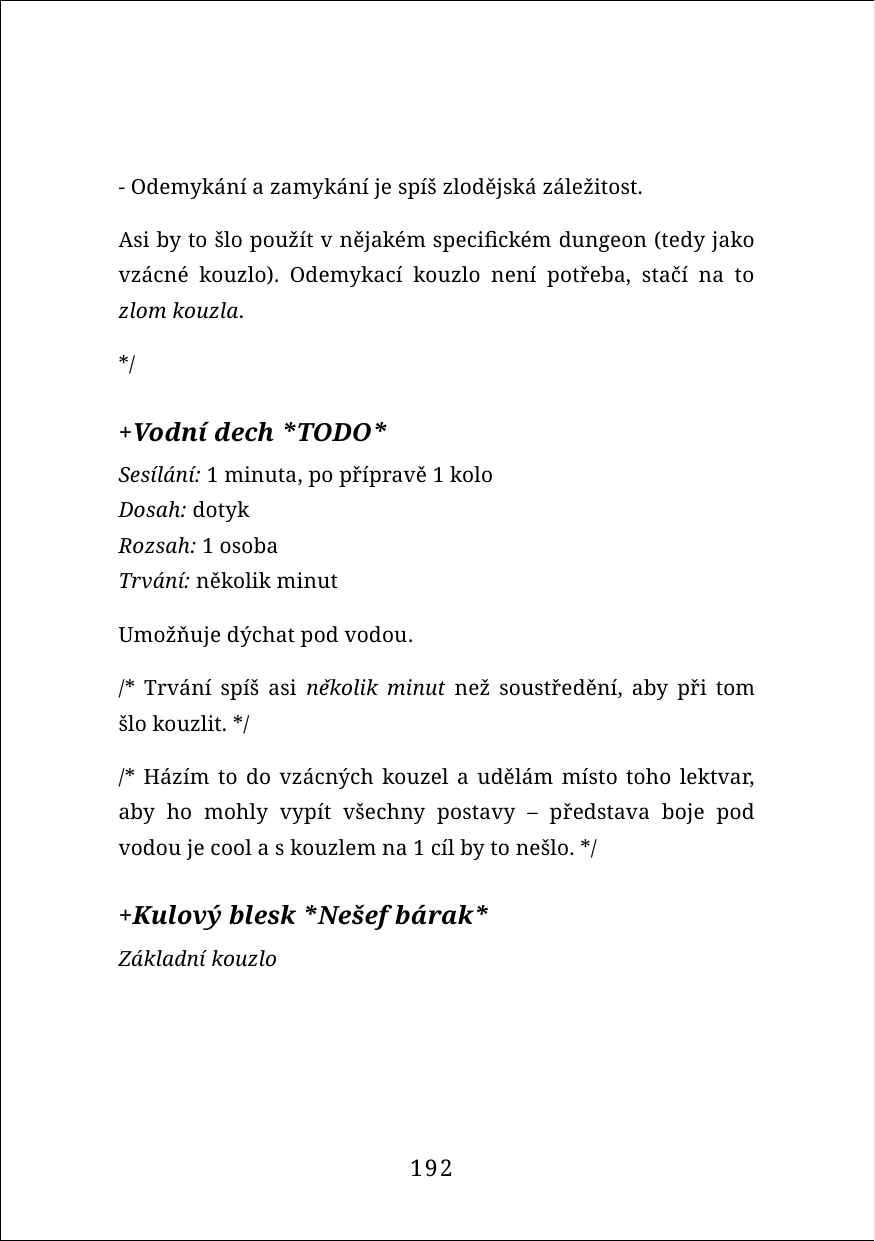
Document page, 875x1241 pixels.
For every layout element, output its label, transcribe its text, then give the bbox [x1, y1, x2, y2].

text /* Trvání spíš asi několik minut než soustředění, aby při tom šlo kouzlit. */ [118, 673, 756, 737]
subtitle +Kulový blesk *Nešef bárak* [118, 898, 756, 932]
text */ [118, 349, 756, 378]
text Umožňuje dýchat pod vodou. [118, 620, 756, 648]
text Základní kouzlo [118, 944, 756, 972]
text Sesílání: 1 minuta, po přípravě 1 kolo Dosah: dotyk Rozsah: 1 osoba Trvání: několik minut [118, 460, 756, 595]
subtitle +Vodní dech *TODO* [118, 414, 756, 448]
text Asi by to šlo použít v nějakém specifickém dungeon (tedy jako vzácné kouzlo). Odemykací kouzlo není potřeba, stačí na to zlom kouzla. [118, 225, 756, 324]
text - Odemykání a zamykání je spíš zlodějská záležitost. [118, 172, 756, 200]
text /* Házím to do vzácných kouzel a udělám místo toho lektvar, aby ho mohly vypít všechny postavy – představa boje pod vodou je cool a s kouzlem na 1 cíl by to nešlo. */ [118, 762, 756, 861]
